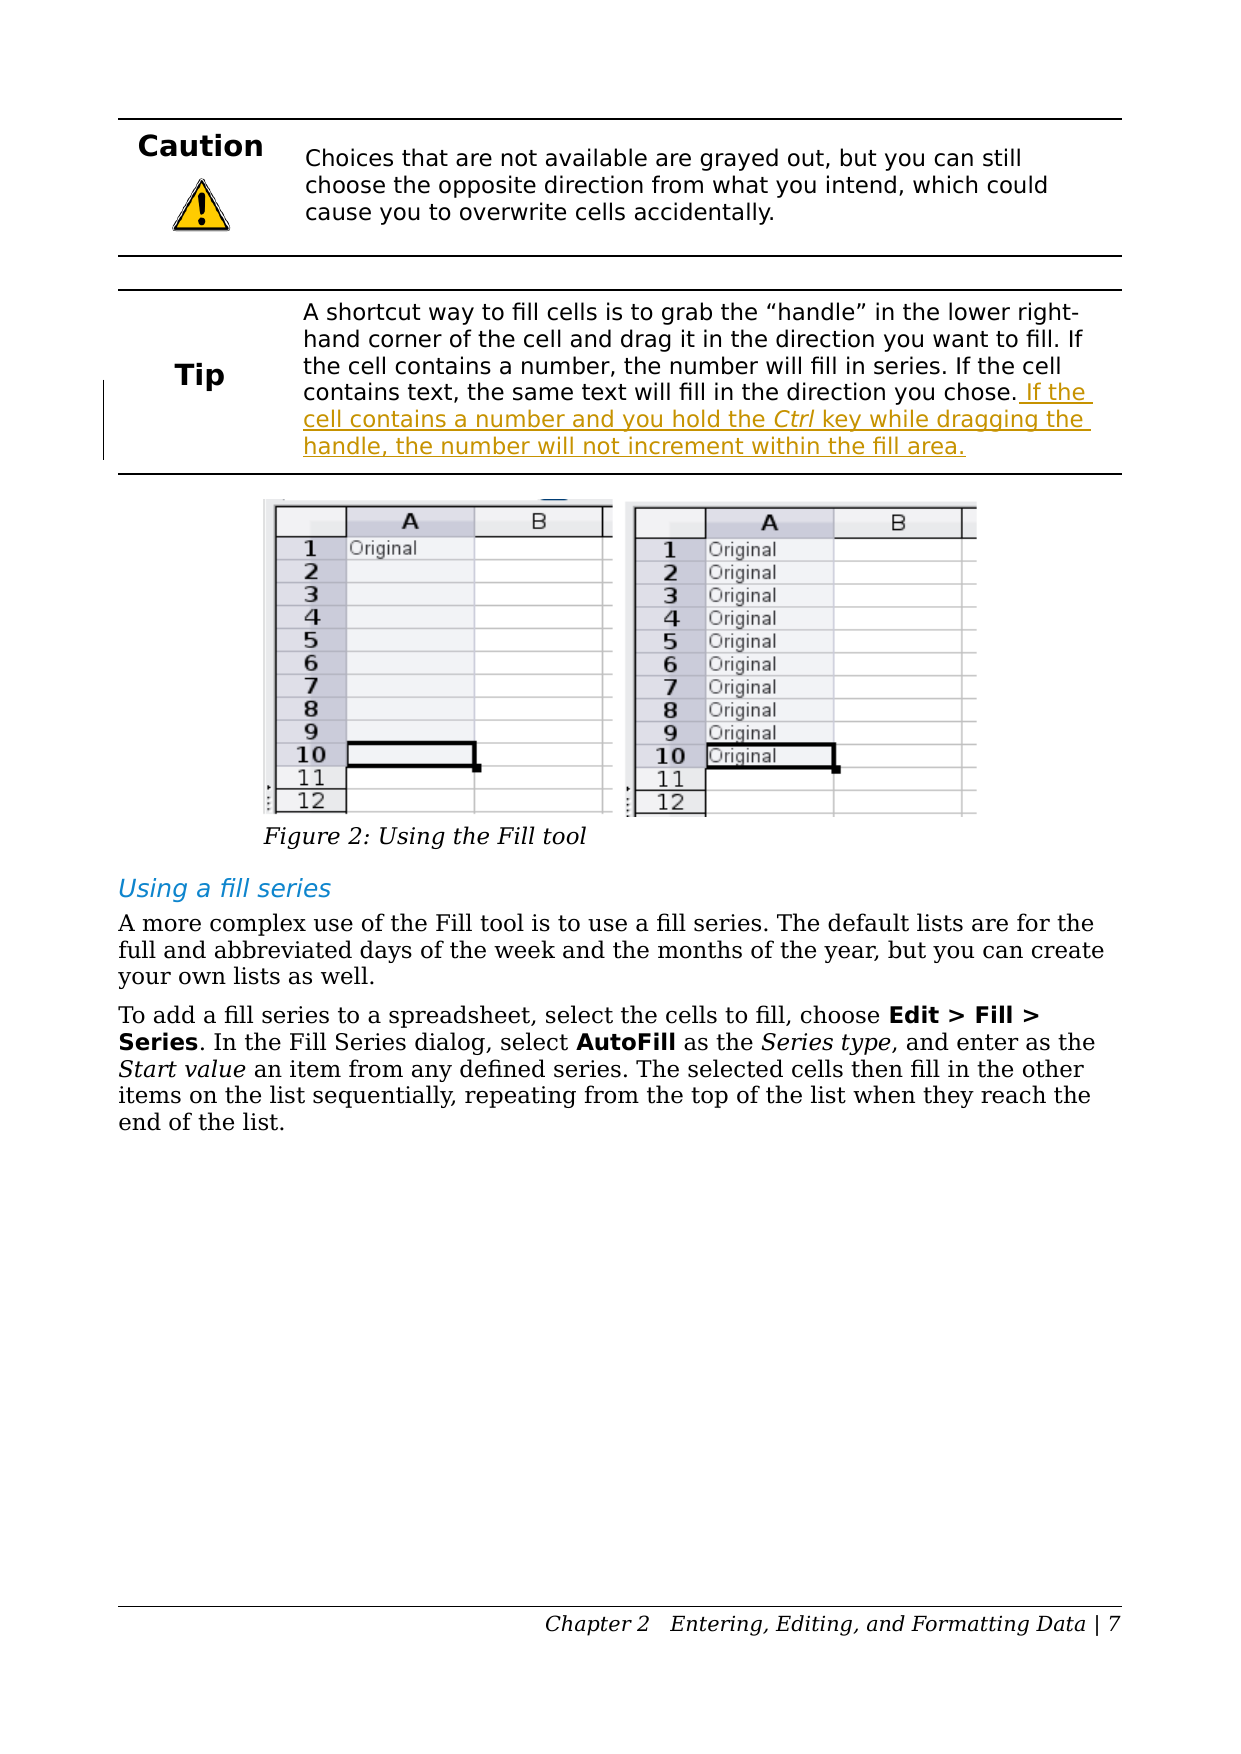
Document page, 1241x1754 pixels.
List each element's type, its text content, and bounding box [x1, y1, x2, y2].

text To add a fill series to a spreadsheet, select the cells to fill, choose Edit > Fill > Series. In the Fill Series dialog, select AutoFill as the Series type, and enter as the Start value an item from any defined series. The selected cells then fill in the other items on the list sequentially, repeating from the top of the list when they reach the end of the list. [118, 1003, 1122, 1136]
table_header A shortcut way to fill cells is to grab the “handle” in the lower right-hand corner of the cell and drag it in the direction you want to fill. If the cell contains a number, the number will fill in series. If the cell contains text, the same text will fill in the direction you chose. If the cell contains a number and you hold the Ctrl key while dragging the handle, the number will not increment within the fill area. [281, 291, 1122, 473]
table_header Tip [118, 291, 281, 473]
picture [168, 174, 233, 235]
table_header Caution [118, 120, 283, 255]
subtitle Using a fill series [118, 874, 1122, 904]
text A more complex use of the Fill tool is to use a fill series. The default lists are for the full and abbreviated days of the week and the months of the year, but you can create your own lists as well. [118, 910, 1122, 990]
text Figure 2: Using the Fill tool [263, 823, 977, 850]
picture [263, 499, 977, 817]
table_header Choices that are not available are grayed out, but you can still choose the opposite direction from what you intend, which could cause you to overwrite cells accidentally. [283, 120, 1122, 255]
